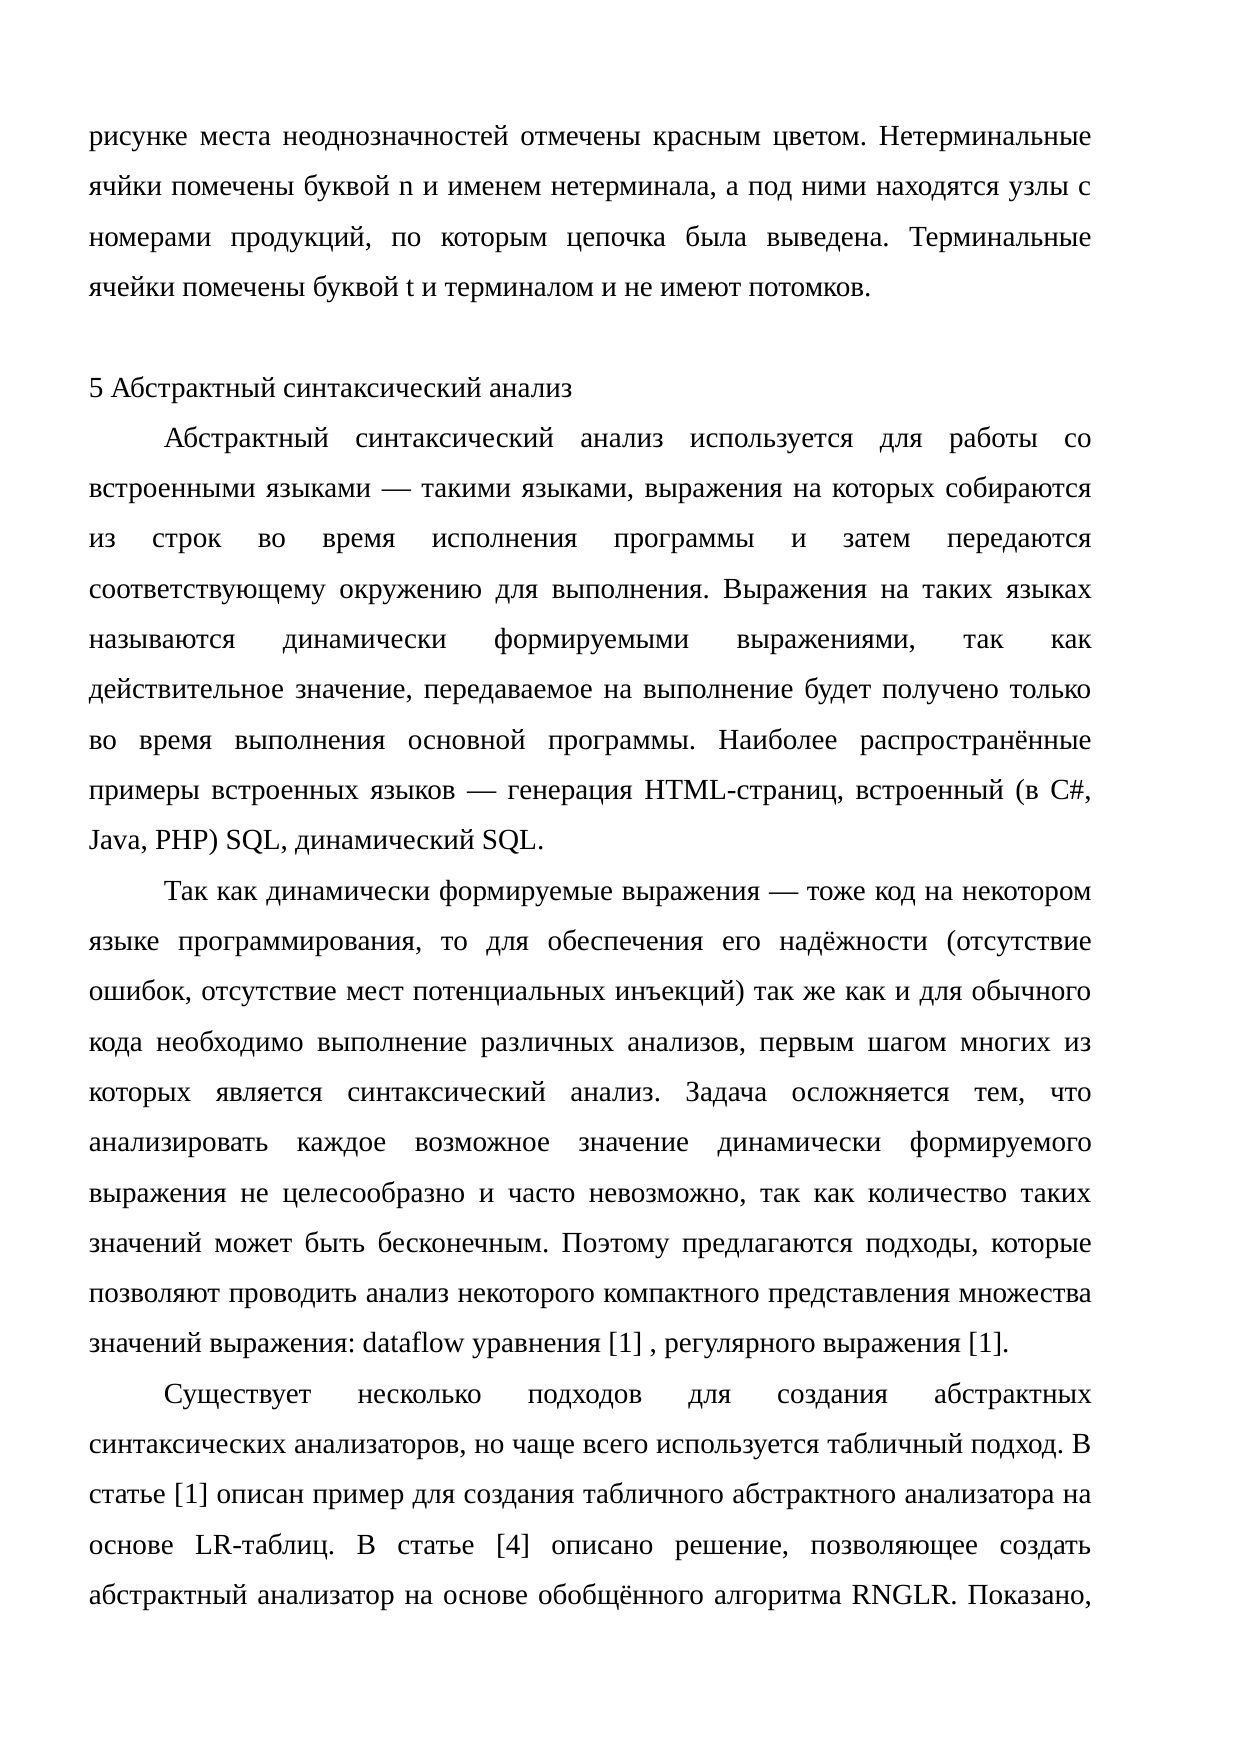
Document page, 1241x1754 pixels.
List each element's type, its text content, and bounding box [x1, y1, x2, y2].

text Абстрактный синтаксический анализ используется для работы со встроенными языками — такими языками, выражения на которых собираются из строк во время исполнения программы и затем передаются соответствующему окружению для выполнения. Выражения на таких языках называются динамически формируемыми выражениями, так как действительное значение, передаваемое на выполнение будет получено только во время выполнения основной программы. Наиболее распространённые примеры встроенных языков — генерация HTML-страниц, встроенный (в C#, Java, PHP) SQL, динамический SQL. [88, 420, 1093, 856]
text 5 Абстрактный синтаксический анализ [88, 370, 1093, 403]
text Так как динамически формируемые выражения — тоже код на некотором языке программирования, то для обеспечения его надёжности (отсутствие ошибок, отсутствие мест потенциальных инъекций) так же как и для обычного кода необходимо выполнение различных анализов, первым шагом многих из которых является синтаксический анализ. Задача осложняется тем, что анализировать каждое возможное значение динамически формируемого выражения не целесообразно и часто невозможно, так как количество таких значений может быть бесконечным. Поэтому предлагаются подходы, которые позволяют проводить анализ некоторого компактного представления множества значений выражения: dataflow уравнения [1] , регулярного выражения [1]. [88, 873, 1093, 1359]
text Существует несколько подходов для создания абстрактных синтаксических анализаторов, но чаще всего используется табличный подход. В статье [1] описан пример для создания табличного абстрактного анализатора на основе LR-таблиц. В статье [4] описано решение, позволяющее создать абстрактный анализатор на основе обобщённого алгоритма RNGLR. Показано, [88, 1376, 1093, 1611]
text рисунке места неоднозначностей отмечены красным цветом. Нетерминальные ячйки помечены буквой n и именем нетерминала, а под ними находятся узлы с номерами продукций, по которым цепочка была выведена. Терминальные ячейки помечены буквой t и терминалом и не имеют потомков. [88, 118, 1093, 303]
